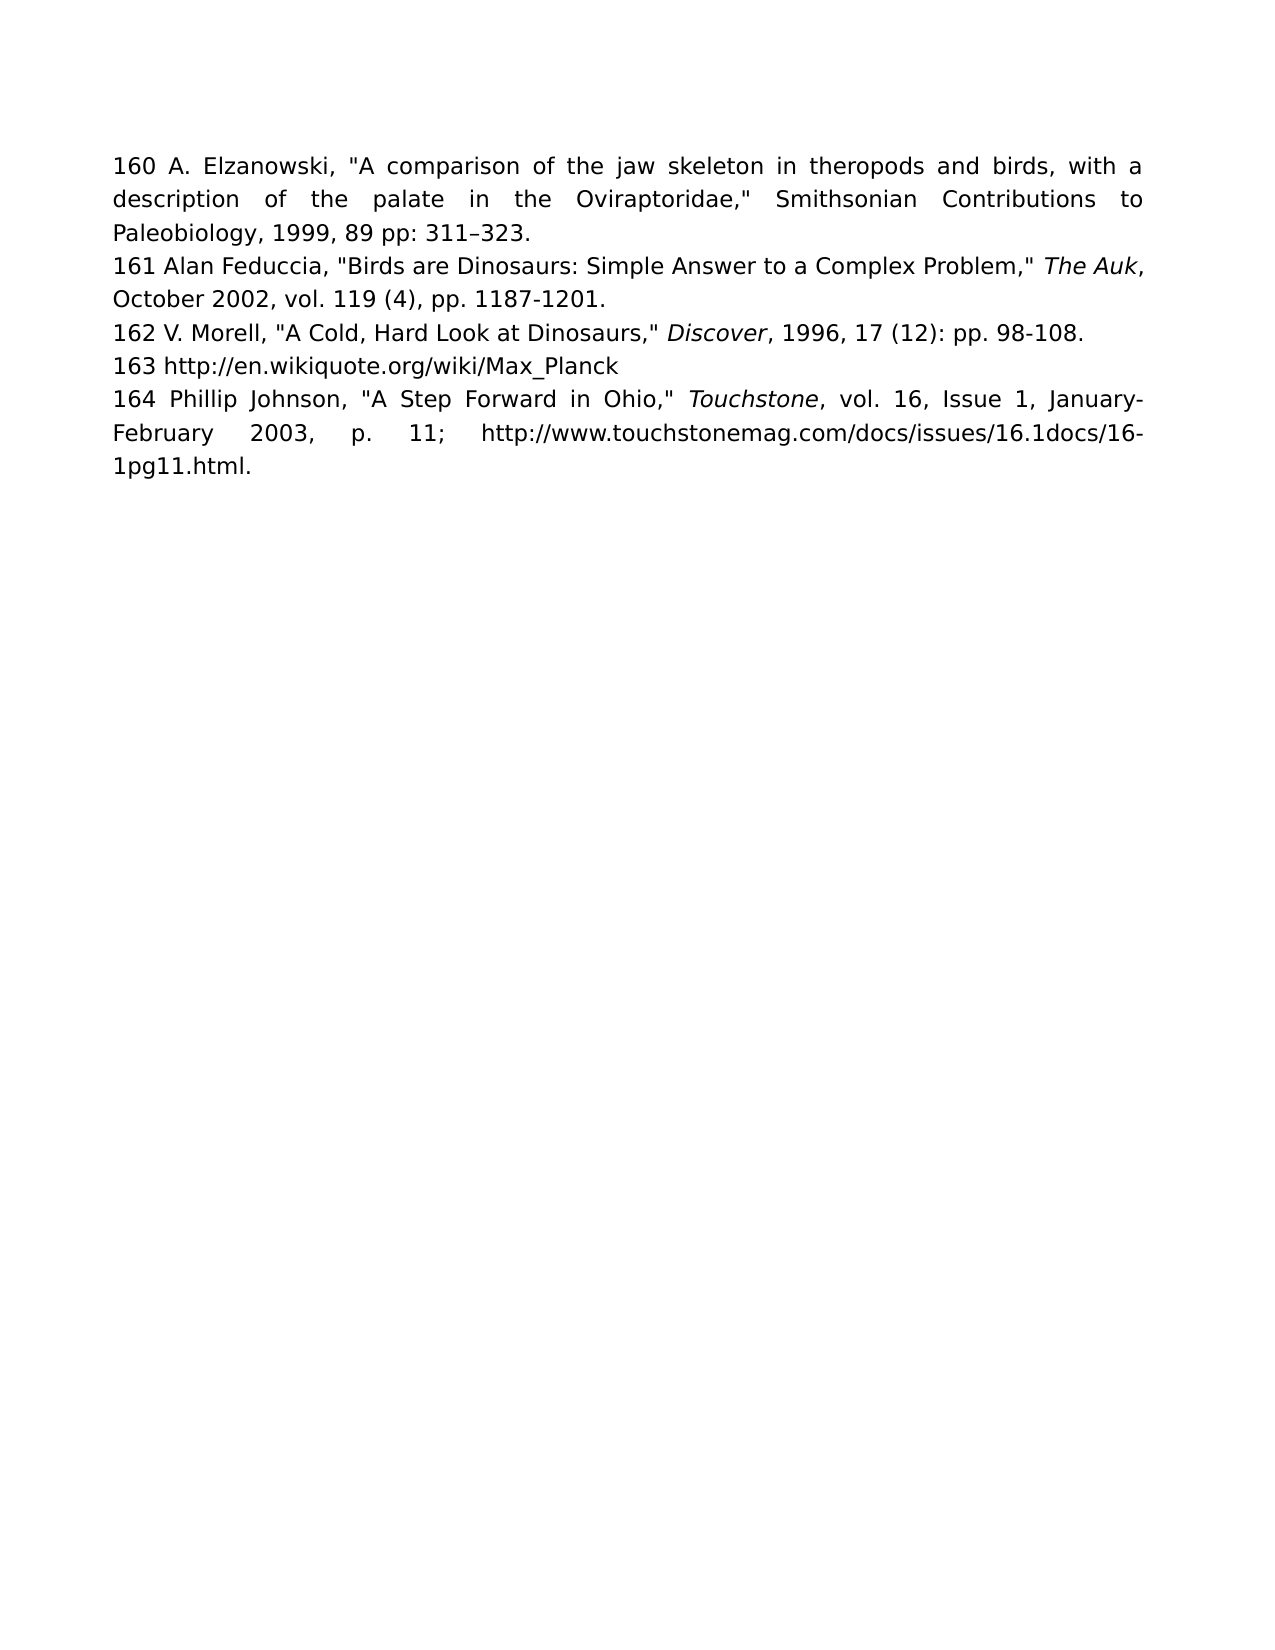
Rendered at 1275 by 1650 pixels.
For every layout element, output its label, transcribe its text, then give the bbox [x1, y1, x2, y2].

text 164 Phillip Johnson, "A Step Forward in Ohio," Touchstone, vol. 16, Issue 1, January-February 2003, p. 11; http://www.touchstonemag.com/docs/issues/16.1docs/16-1pg11.html. [112, 381, 1145, 481]
text 161 Alan Feduccia, "Birds are Dinosaurs: Simple Answer to a Complex Problem," The Auk, October 2002, vol. 119 (4), pp. 1187-1201. [112, 248, 1145, 314]
text 160 A. Elzanowski, "A comparison of the jaw skeleton in theropods and birds, with a description of the palate in the Oviraptoridae," Smithsonian Contributions to Paleobiology, 1999, 89 pp: 311–323. [112, 148, 1145, 248]
text 163 http://en.wikiquote.org/wiki/Max_Planck [112, 348, 1145, 381]
text 162 V. Morell, "A Cold, Hard Look at Dinosaurs," Discover, 1996, 17 (12): pp. 98-108. [112, 314, 1145, 348]
